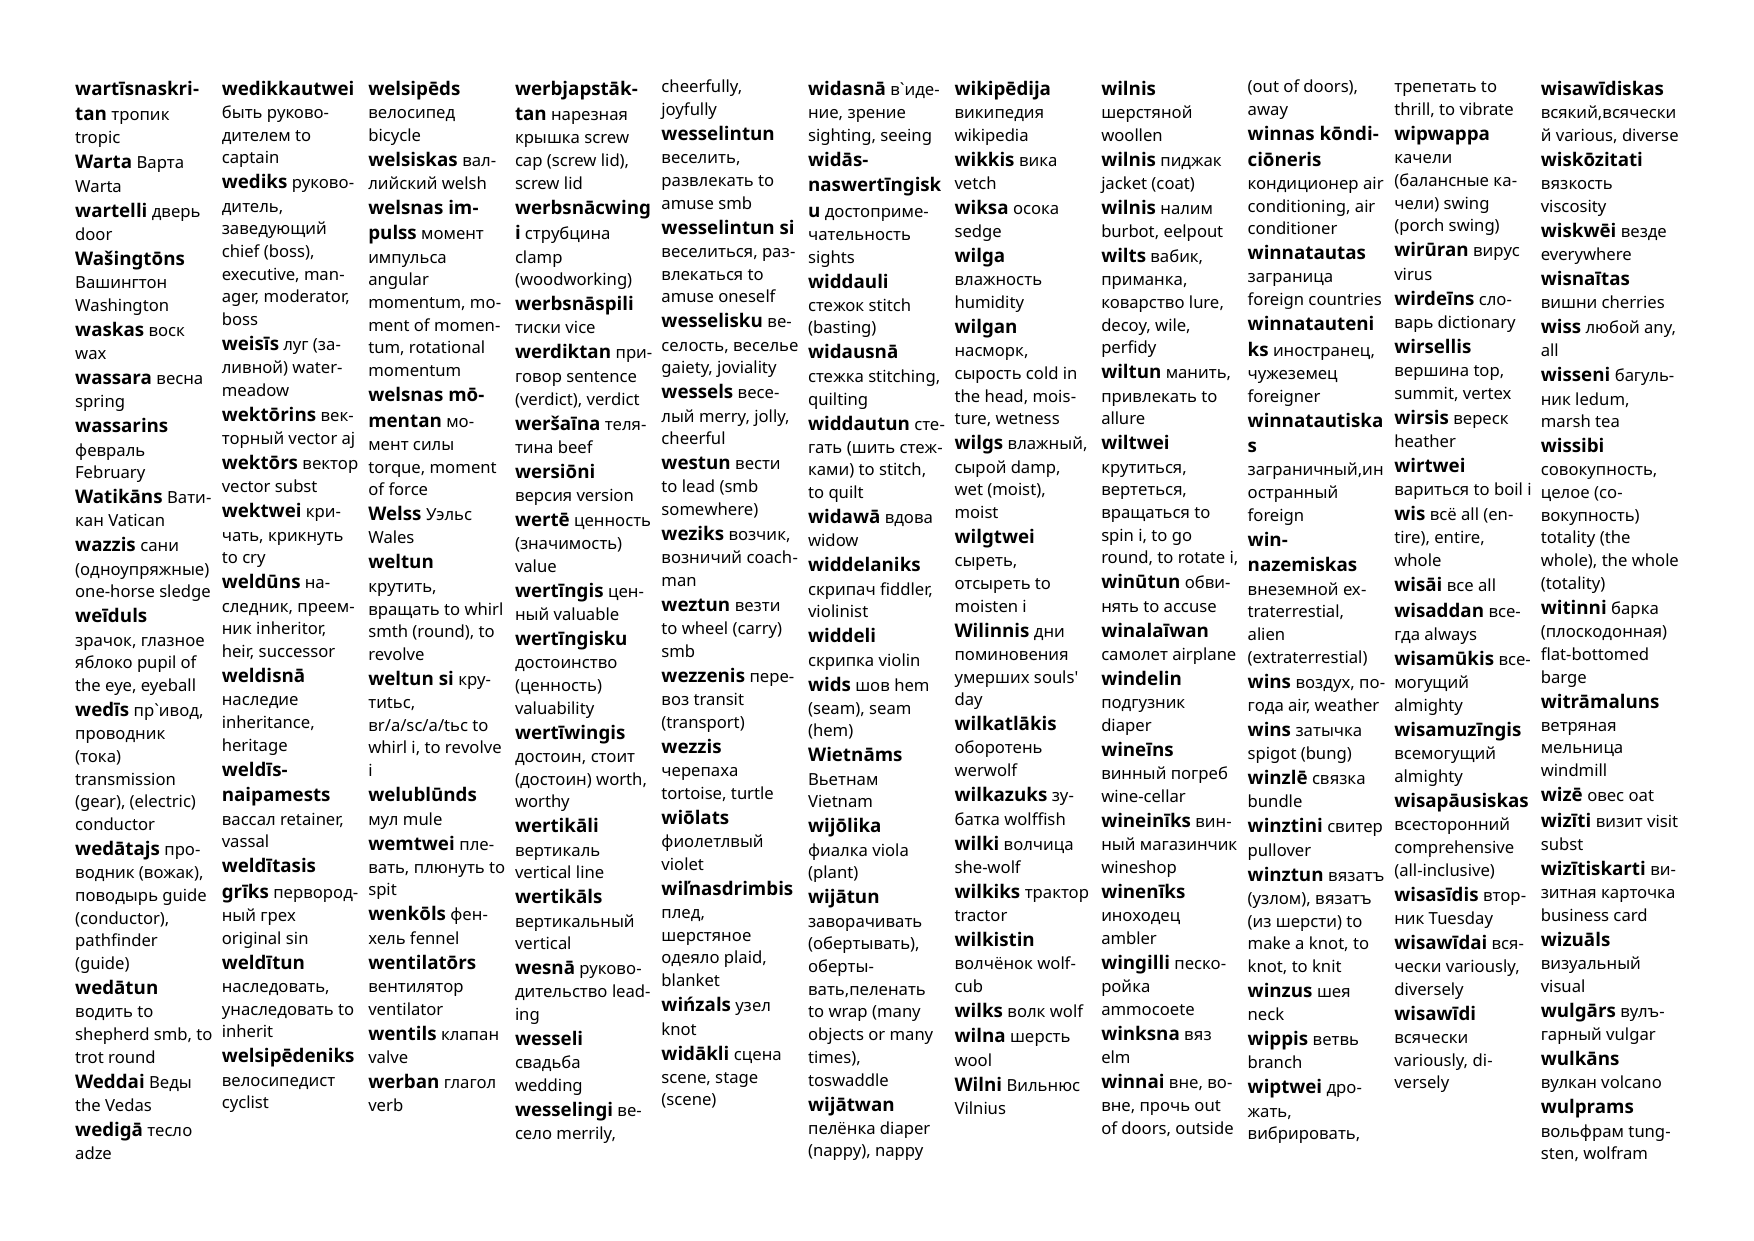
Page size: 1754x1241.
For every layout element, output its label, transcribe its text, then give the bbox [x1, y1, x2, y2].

text wids шов hem (seam), seam (hem) [808, 671, 945, 742]
text winzlē связка bundle [1247, 764, 1385, 813]
text werban глагол verb [368, 1068, 506, 1116]
text wiōlats фиолетл­вый violet [661, 804, 799, 875]
text wizītiskarti ви­зитная карточка business card [1541, 855, 1679, 926]
text weldūns на­следник, преем­ник inheritor, heir, successor [222, 569, 359, 662]
text wektōrs вектор vector subst [222, 449, 359, 498]
text werbsnācwingi струбцина clamp (woodworking) [515, 194, 652, 291]
text wilkiks трактор tractor [954, 878, 1092, 926]
text wedigā тесло adze [75, 1116, 213, 1164]
text weztun везти to wheel (carry) smb [661, 591, 799, 662]
text wippis ветвь branch [1247, 1026, 1385, 1074]
text win­nazemiskas внеземной ex­traterrestial, alien (extraterrestial) [1247, 526, 1385, 668]
text wilgs влажный, сырой damp, wet (moist), moist [954, 430, 1092, 523]
text welublūnds мул mule [368, 782, 506, 830]
text wirūran вирус virus [1394, 237, 1532, 285]
text wizīti визит visit subst [1541, 807, 1679, 855]
text wedātajs про­водник (вожак), поводырь guide (conductor), pathfinder (guide) [75, 835, 213, 974]
text wilts вабик, при­манка, коварство lure, decoy, wile, perfidy [1101, 242, 1238, 359]
text wisasīdis втор­ник Tuesday [1394, 881, 1532, 929]
text winztun вязатъ (узлом), вязатъ (из шерсти) to make a knot, to knot, to knit [1247, 861, 1385, 977]
text wiss любой any, all [1541, 313, 1679, 362]
text wiltun манить, привлекать to al­lure [1101, 359, 1238, 430]
text wizuāls визуаль­ный visual [1541, 926, 1679, 997]
text wisawīdai вся­чески variously, diversely [1394, 929, 1532, 1000]
text wesselisku ве­селость, веселье gaiety, joviality [661, 308, 799, 379]
text wulgārs вулъ­гарный vulgar [1541, 997, 1679, 1045]
text wartīsnaskri­tan тропик tropic [75, 75, 213, 149]
text weziks возчик, возничий coach­man [661, 521, 799, 591]
text wedātun водить to shepherd smb, to trot round [75, 974, 213, 1068]
text windelin подгуз­ник diaper [1101, 665, 1238, 736]
text wilkazuks зу­батка wolffish [954, 782, 1092, 830]
text witinni барка (плоскодонная) flat-bottomed barge [1541, 594, 1679, 688]
text winzus шея neck [1247, 977, 1385, 1026]
text wektōrins век­торный vector aj [222, 401, 359, 449]
text wirsellis верши­на top, summit, vertex [1394, 333, 1532, 404]
text wertīwingis до­стоин, стоит (до­стоин) worth, wor­thy [515, 719, 652, 813]
text wirdeīns сло­варь dictionary [1394, 285, 1532, 333]
text winnatauteniks иностранец, чу­жеземец foreigner [1247, 311, 1385, 407]
text wezzenis пере­воз transit (trans­port) [661, 662, 799, 733]
text welsipēdeniks велосипедист cy­clist [222, 1043, 359, 1113]
text widdauli стежок stitch (basting) [808, 268, 945, 339]
text Welss Уэльс Wales [368, 501, 506, 549]
text wiksa осока sedge [954, 194, 1092, 242]
text welsipēds вело­сипед bicycle [368, 75, 506, 146]
text wińzals узел knot [661, 992, 799, 1040]
text Wilinnis дни по­миновения умер­ших souls' day [954, 617, 1092, 711]
text welsnas im­pulss момент импульса angular momentum, mo­ment of momen­tum, rotational mo­mentum [368, 194, 506, 381]
text wentils клапан valve [368, 1020, 506, 1068]
text welsiskas вал­лийский welsh [368, 146, 506, 194]
text wiptwei дро­жать, вибрировать, [1247, 1074, 1385, 1145]
text wisawīdiskas всякий,всяческий various, diverse [1541, 75, 1679, 146]
text wineinīks вин­ный магазинчик wineshop [1101, 807, 1238, 878]
text Wašingtōns Ва­шингтон Washing­ton [75, 245, 213, 316]
text Warta Варта Warta [75, 149, 213, 197]
text wilnis пиджак jacket (coat) [1101, 146, 1238, 194]
text werdiktan при­говор sentence (verdict), verdict [515, 339, 652, 410]
text widdautun сте­гать (шить стеж­ками) to stitch, to quilt [808, 410, 945, 503]
text weltun si кру­тиtьс, вr/a/sc/a/tьс to whirl i, to re­volve i [368, 665, 506, 782]
text wesselintun ве­селить, развле­кать to amuse smb [661, 120, 799, 214]
text wijōlika фиалка viola (plant) [808, 813, 945, 884]
text wingilli песко­ройка ammocoete [1101, 949, 1238, 1020]
text wijātun завора­чивать (оберты­вать), оберты­вать,пеленать to wrap (many ob­jects or many times), toswaddle [808, 884, 945, 1091]
text wilki волчица she-wolf [954, 830, 1092, 878]
text wipwappa каче­ли (балансные ка­чели) swing (porch swing) [1394, 120, 1532, 237]
text winnatautas за­граница foreign countries [1247, 239, 1385, 311]
text wilgtwei сыреть, отсыреть to moisten i [954, 523, 1092, 617]
text wisawīdi всяче­ски variously, di­versely [1394, 1000, 1532, 1094]
text wesseli свадьба wedding [515, 1026, 652, 1096]
text wesselintun si веселиться, раз­влекаться to amuse oneself [661, 214, 799, 308]
text wertikāli верти­каль vertical line [515, 813, 652, 884]
text wirtwei вариться to boil i [1394, 452, 1532, 501]
text wediks руково­дитель, заведую­щий chief (boss), executive, man­ager, moderator, boss [222, 169, 359, 330]
text wulprams вольфрам tung­sten, wolfram [1541, 1094, 1679, 1164]
text wilkatlākis обо­ротень werwolf [954, 711, 1092, 782]
text weltun крутить, вращать to whirl smth (round), to revolve [368, 549, 506, 665]
text wisamuzīngis всемогущий almighty [1394, 716, 1532, 787]
text wertikāls верти­кальный vertical [515, 884, 652, 954]
text werbsnāspili тиски vice [515, 291, 652, 339]
text wentilatōrs вен­тилятор ventilator [368, 949, 506, 1020]
text widasnā в`иде­ние, зрение sight­ing, seeing [808, 75, 945, 146]
text wenkōls фен­хель fennel [368, 901, 506, 949]
text winenīks инохо­дец ambler [1101, 878, 1238, 949]
text winksna вяз elm [1101, 1020, 1238, 1068]
text wikkis вика vetch [954, 146, 1092, 194]
text wilna шерсть wool [954, 1023, 1092, 1071]
text widdeli скрипка violin [808, 623, 945, 671]
text widausnā стеж­ка stitching, quilt­ing [808, 339, 945, 410]
text winūtun обви­нять to accuse [1101, 569, 1238, 617]
text wartelli дверь door [75, 197, 213, 245]
text wazzis сани (од­ноупряжные) one-horse sledge [75, 532, 213, 603]
text wassarins февраль February [75, 413, 213, 483]
text winalaīwan самолет airplane [1101, 617, 1238, 665]
text weršaīna теля­тина beef [515, 410, 652, 458]
text weldītun насле­довать, унаследо­вать to inherit [222, 949, 359, 1043]
text wertē ценность (значимость) value [515, 506, 652, 577]
text wineīns винный погреб wine-cellar [1101, 736, 1238, 807]
text wiskōzitati вяз­кость viscosity [1541, 146, 1679, 217]
text wiskwēi везде everywhere [1541, 217, 1679, 265]
text wizē овес oat [1541, 782, 1679, 807]
text witrāmaluns ветряная мельни­ца windmill [1541, 688, 1679, 782]
text wesnā руково­дительство lead­ing [515, 954, 652, 1026]
text wedikkautwei быть руково-дителем to captain [222, 75, 359, 169]
text wemtwei пле­вать, плюнуть to spit [368, 830, 506, 901]
text wisāi все all [1394, 572, 1532, 597]
text wezzis черепаха tortoise, turtle [661, 733, 799, 804]
text Wilni Вильнюс Vilnius [954, 1071, 1092, 1119]
text wektwei кри­чать, крикнуть to cry [222, 498, 359, 569]
text wertīngis цен­ный valuable [515, 577, 652, 625]
text wirsis вереск heather [1394, 404, 1532, 452]
text winnatautiskas заграничный,ино­странный foreign [1247, 407, 1385, 526]
text wisaddan все­гда always [1394, 597, 1532, 645]
text wilnis шерстяной woollen [1101, 75, 1238, 146]
text wersiōni версия version [515, 458, 652, 506]
text Weddai Веды the Vedas [75, 1068, 213, 1116]
text westun вести to lead (smb some­where) [661, 449, 799, 521]
text wilgan насморк, сырость cold in the head, mois­ture, wetness [954, 313, 1092, 430]
text wedīs пр`ивод, проводник (тока) transmission (gear), (electric) conductor [75, 696, 213, 835]
text wisamūkis все­могущий almighty [1394, 645, 1532, 716]
text waskas воск wax [75, 316, 213, 364]
text (out of doors), away [1247, 75, 1385, 120]
text werbjapstāk­tan нарезная крыш­ка screw cap (screw lid), screw lid [515, 75, 652, 194]
text Watikāns Вати­кан Vatican [75, 483, 213, 532]
text wiltwei крутить­ся, вертеться, вращаться to spin i, to go round, to rotate i, [1101, 430, 1238, 569]
text widawā вдова widow [808, 503, 945, 552]
text wilnis налим bur­bot, eelpout [1101, 194, 1238, 242]
text winnai вне, во­вне, прочь out of doors, outside [1101, 1068, 1238, 1139]
text cheerfully, joyfully [661, 75, 799, 120]
text wessels весе­лый merry, jolly, cheerful [661, 379, 799, 449]
text wassara весна spring [75, 364, 213, 413]
text wis всё all (en­tire), entire, whole [1394, 501, 1532, 572]
text weīduls зрачок, глазное яблоко pupil of the eye, eyeball [75, 603, 213, 696]
text wisnaītas вишни cherries [1541, 265, 1679, 313]
text wins затычка spigot (bung) [1247, 716, 1385, 764]
text widākli сцена scene, stage (scene) [661, 1040, 799, 1111]
text wisapāusiskas всесторонний comprehensive (all-inclusive) [1394, 787, 1532, 881]
text wisseni багуль­ник ledum, marsh tea [1541, 362, 1679, 432]
text wiľnasdrimbis плед, шерстяное одеяло plaid, blanket [661, 875, 799, 992]
text wesselingi ве­село merrily, [515, 1096, 652, 1145]
text wilks волк wolf [954, 997, 1092, 1023]
text тре­петать to thrill, to vibrate [1394, 75, 1532, 120]
text wissibi совокуп­ность, целое (со­вокупность) total­ity (the whole), the whole (totality) [1541, 432, 1679, 594]
text wins воздух, по­года air, weather [1247, 668, 1385, 716]
text wertīngisku до­стоинство (ценность) valua­bility [515, 625, 652, 719]
text weldīs­naipamests вассал retainer, vassal [222, 756, 359, 852]
text wilga влажность humidity [954, 242, 1092, 313]
text weldītasis grīks первород­ный грех original sin [222, 852, 359, 949]
text Wietnāms Вьет­нам Vietnam [808, 742, 945, 813]
text winnas kōndi­ciōneris кондиционер air conditioning, air conditioner [1247, 120, 1385, 239]
text weldisnā насле­дие inheritance, heritage [222, 662, 359, 756]
text wulkāns вулкан volcano [1541, 1045, 1679, 1094]
text wijātwan пелён­ка diaper (nappy), nappy [808, 1091, 945, 1162]
text weisīs луг (за­ливной) water-meadow [222, 330, 359, 401]
text wilkistin волчёнок wolf-cub [954, 926, 1092, 997]
text winztini свитер pullover [1247, 813, 1385, 861]
text wikipēdija вики­педия wikipedia [954, 75, 1092, 146]
text welsnas mō­mentan мо­мент силы torque, mo­ment of force [368, 381, 506, 501]
text widdelaniks скрипач fiddler, vio­linist [808, 552, 945, 623]
text widās­naswertīngisku достоприме-чательн­ость sights [808, 146, 945, 268]
